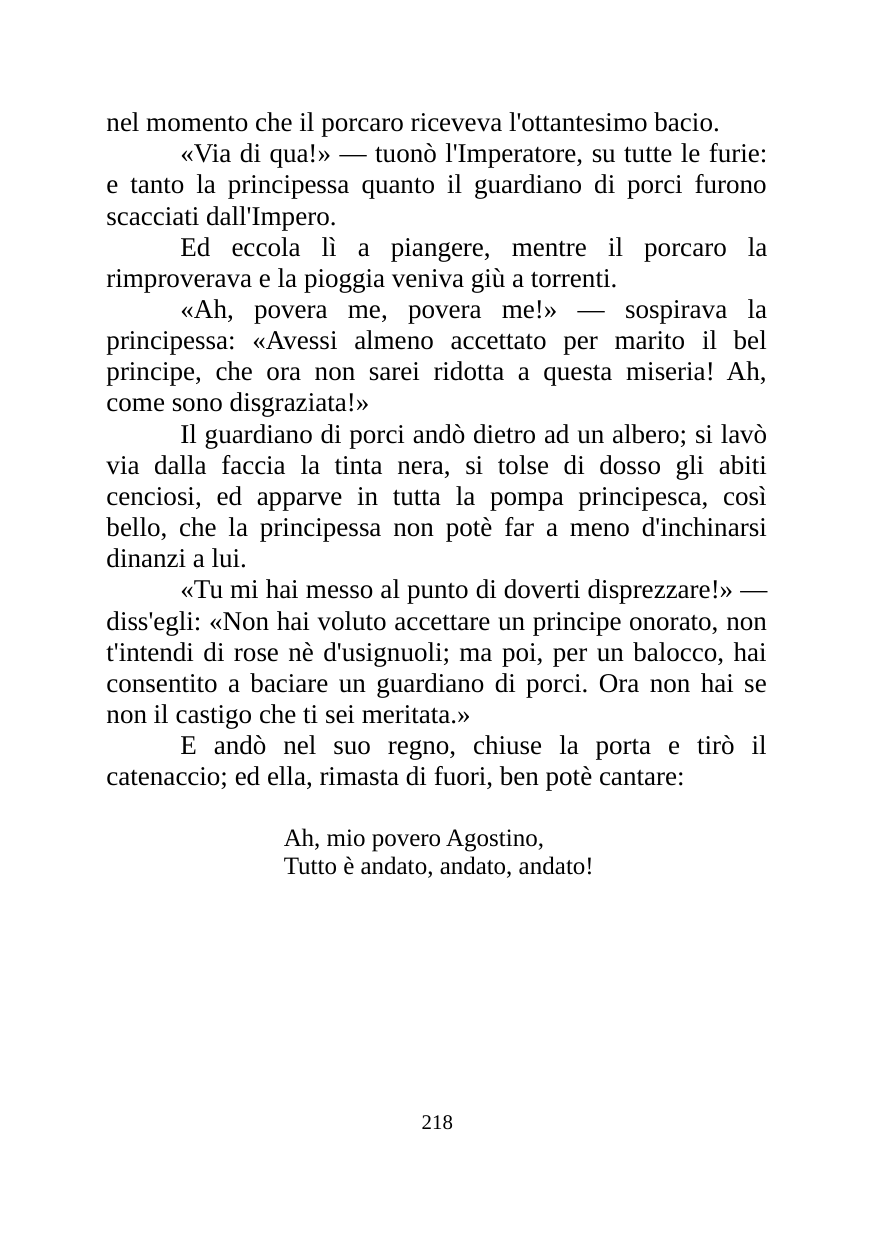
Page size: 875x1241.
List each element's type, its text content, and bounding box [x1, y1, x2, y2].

text Ah, mio povero Agostino, [283, 823, 768, 851]
text «Via di qua!» — tuonò l'Imperatore, su tutte le furie: e tanto la principessa quanto il guardiano di porci furono scacciati dall'Impero. [106, 137, 768, 231]
text «Tu mi hai messo al punto di doverti disprezzare!» — diss'egli: «Non hai voluto accettare un principe onorato, non t'intendi di rose nè d'usignuoli; ma poi, per un balocco, hai consentito a baciare un guardiano di porci. Ora non hai se non il castigo che ti sei meritata.» [106, 573, 768, 729]
text Il guardiano di porci andò dietro ad un albero; si lavò via dalla faccia la tinta nera, si tolse di dosso gli abiti cenciosi, ed apparve in tutta la pompa principesca, così bello, che la principessa non potè far a meno d'inchinarsi dinanzi a lui. [106, 418, 768, 573]
text nel momento che il porcaro riceveva l'ottantesimo bacio. [106, 106, 768, 137]
text Ed eccola lì a piangere, mentre il porcaro la rimproverava e la pioggia veniva giù a torrenti. [106, 231, 768, 293]
text E andò nel suo regno, chiuse la porta e tirò il catenaccio; ed ella, rimasta di fuori, ben potè cantare: [106, 729, 768, 791]
text «Ah, povera me, povera me!» — sospirava la principessa: «Avessi almeno accettato per marito il bel principe, che ora non sarei ridotta a questa miseria! Ah, come sono disgraziata!» [106, 293, 768, 418]
text Tutto è andato, andato, andato! [283, 851, 768, 880]
